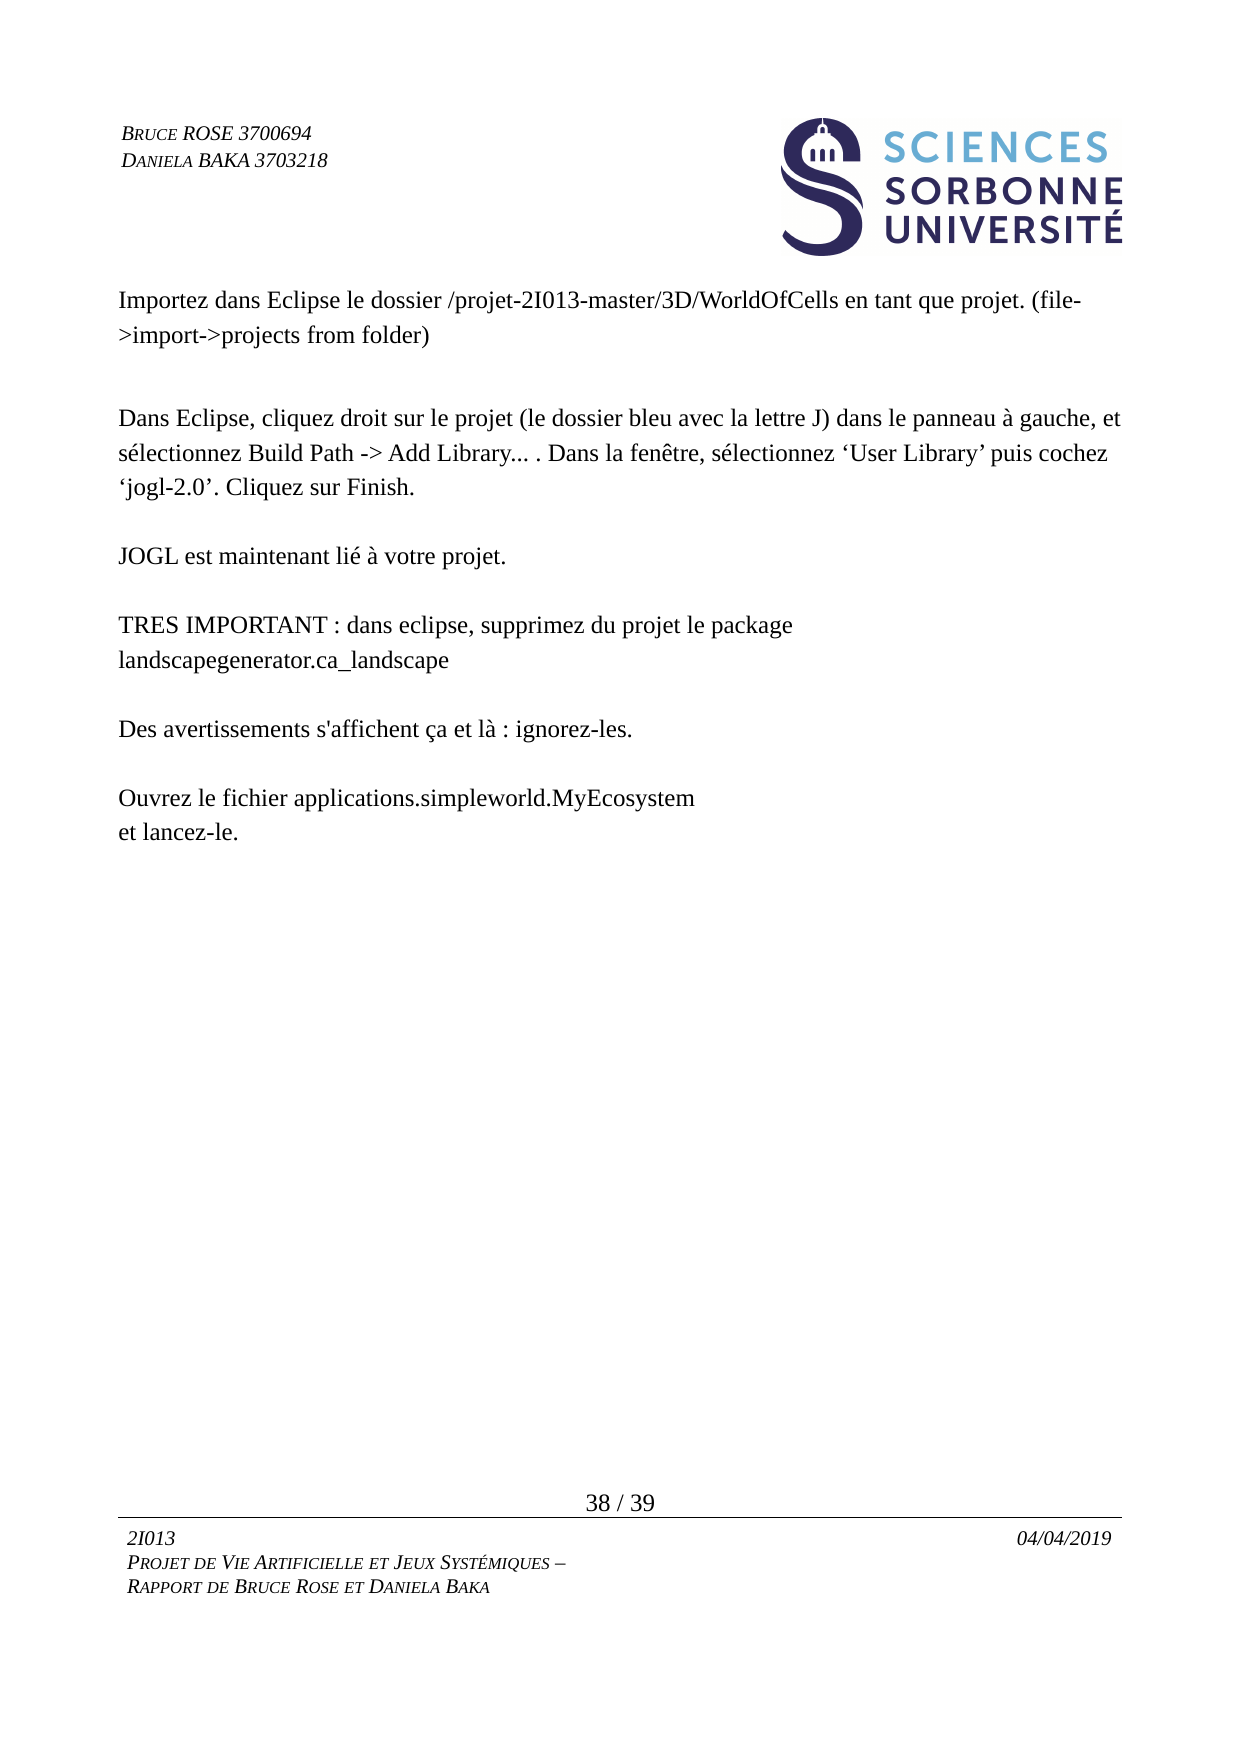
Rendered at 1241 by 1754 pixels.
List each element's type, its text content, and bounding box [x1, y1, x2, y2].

text Dans Eclipse, cliquez droit sur le projet (le dossier bleu avec la lettre J) dans le panneau à gauche, et sélectionnez Build Path -> Add Library... . Dans la fenêtre, sélectionnez ‘User Library’ puis cochez ‘jogl-2.0’. Cliquez sur Finish. JOGL est maintenant lié à votre projet. TRES IMPORTANT : dans eclipse, supprimez du projet le package landscapegenerator.ca_landscape Des avertissements s'affichent ça et là : ignorez-les. Ouvrez le fichier applications.simpleworld.MyEcosystem et lancez-le. [118, 369, 1122, 846]
picture [781, 118, 1123, 256]
text Importez dans Eclipse le dossier /projet-2I013-master/3D/WorldOfCells en tant que projet. (file->import->projects from folder) [118, 285, 1122, 349]
